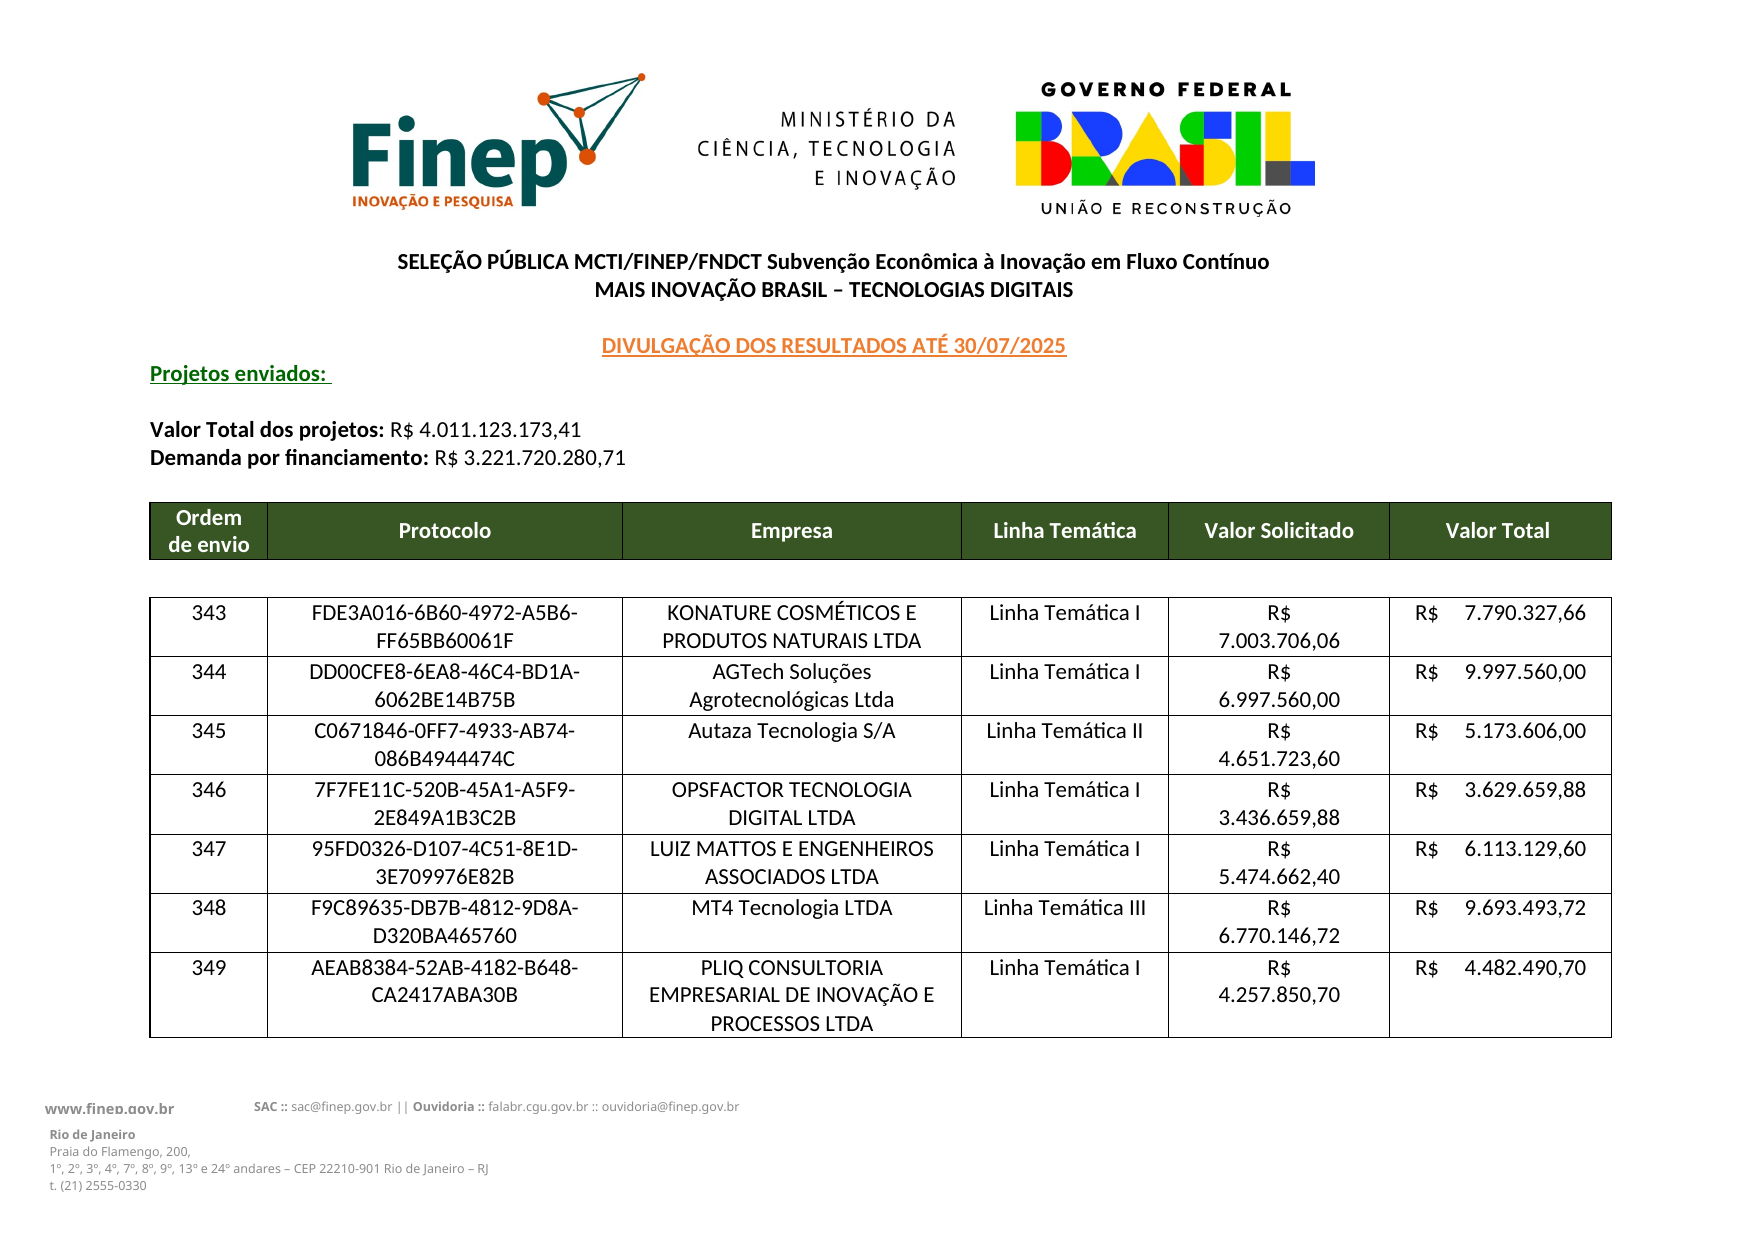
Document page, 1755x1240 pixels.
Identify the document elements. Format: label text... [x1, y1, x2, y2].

table_cell Linha Temática I [962, 953, 1168, 1037]
table_cell Linha Temática I [962, 657, 1168, 715]
table_cell 349 [151, 953, 267, 1037]
table_cell R$ 4.482.490,70 [1390, 953, 1611, 1037]
table_cell AEAB8384-52AB-4182-B648-CA2417ABA30B [268, 953, 622, 1037]
table_cell R$ 7.790.327,66 [1390, 598, 1611, 656]
table_cell C0671846-0FF7-4933-AB74-086B4944474C [268, 716, 622, 774]
table_cell R$ 4.651.723,60 [1169, 716, 1389, 774]
table_cell Linha Temática III [962, 894, 1168, 952]
table_cell LUIZ MATTOS E ENGENHEIROS ASSOCIADOS LTDA [623, 835, 961, 892]
table_cell 95FD0326-D107-4C51-8E1D-3E709976E82B [268, 835, 622, 892]
table_cell KONATURE COSMÉTICOS E PRODUTOS NATURAIS LTDA [623, 598, 961, 656]
table_cell AGTech Soluções Agrotecnológicas Ltda [623, 657, 961, 715]
table_cell MT4 Tecnologia LTDA [623, 894, 961, 952]
table_cell R$ 5.474.662,40 [1169, 835, 1389, 892]
table_cell Linha Temática I [962, 598, 1168, 656]
table_cell Autaza Tecnologia S/A [623, 716, 961, 774]
table_cell Linha Temática I [962, 835, 1168, 892]
table_cell DD00CFE8-6EA8-46C4-BD1A-6062BE14B75B [268, 657, 622, 715]
table_cell OPSFACTOR TECNOLOGIA DIGITAL LTDA [623, 775, 961, 833]
table_cell 344 [151, 657, 267, 715]
table_cell R$ 4.257.850,70 [1169, 953, 1389, 1037]
table_cell Linha Temática II [962, 716, 1168, 774]
table_cell 347 [151, 835, 267, 892]
table_cell R$ 5.173.606,00 [1390, 716, 1611, 774]
table_cell 343 [151, 598, 267, 656]
table_cell R$ 3.436.659,88 [1169, 775, 1389, 833]
table_cell 7F7FE11C-520B-45A1-A5F9-2E849A1B3C2B [268, 775, 622, 833]
table_cell 345 [151, 716, 267, 774]
table_cell R$ 6.113.129,60 [1390, 835, 1611, 892]
table_cell R$ 9.997.560,00 [1390, 657, 1611, 715]
table_cell F9C89635-DB7B-4812-9D8A-D320BA465760 [268, 894, 622, 952]
table_cell R$ 9.693.493,72 [1390, 894, 1611, 952]
table_cell R$ 6.770.146,72 [1169, 894, 1389, 952]
table_cell Linha Temática I [962, 775, 1168, 833]
table_cell FDE3A016-6B60-4972-A5B6-FF65BB60061F [268, 598, 622, 656]
table_cell R$ 3.629.659,88 [1390, 775, 1611, 833]
table_cell R$ 6.997.560,00 [1169, 657, 1389, 715]
table_cell R$ 7.003.706,06 [1169, 598, 1389, 656]
table_cell 348 [151, 894, 267, 952]
table_cell 346 [151, 775, 267, 833]
table_cell PLIQ CONSULTORIA EMPRESARIAL DE INOVAÇÃO E PROCESSOS LTDA [623, 953, 961, 1037]
